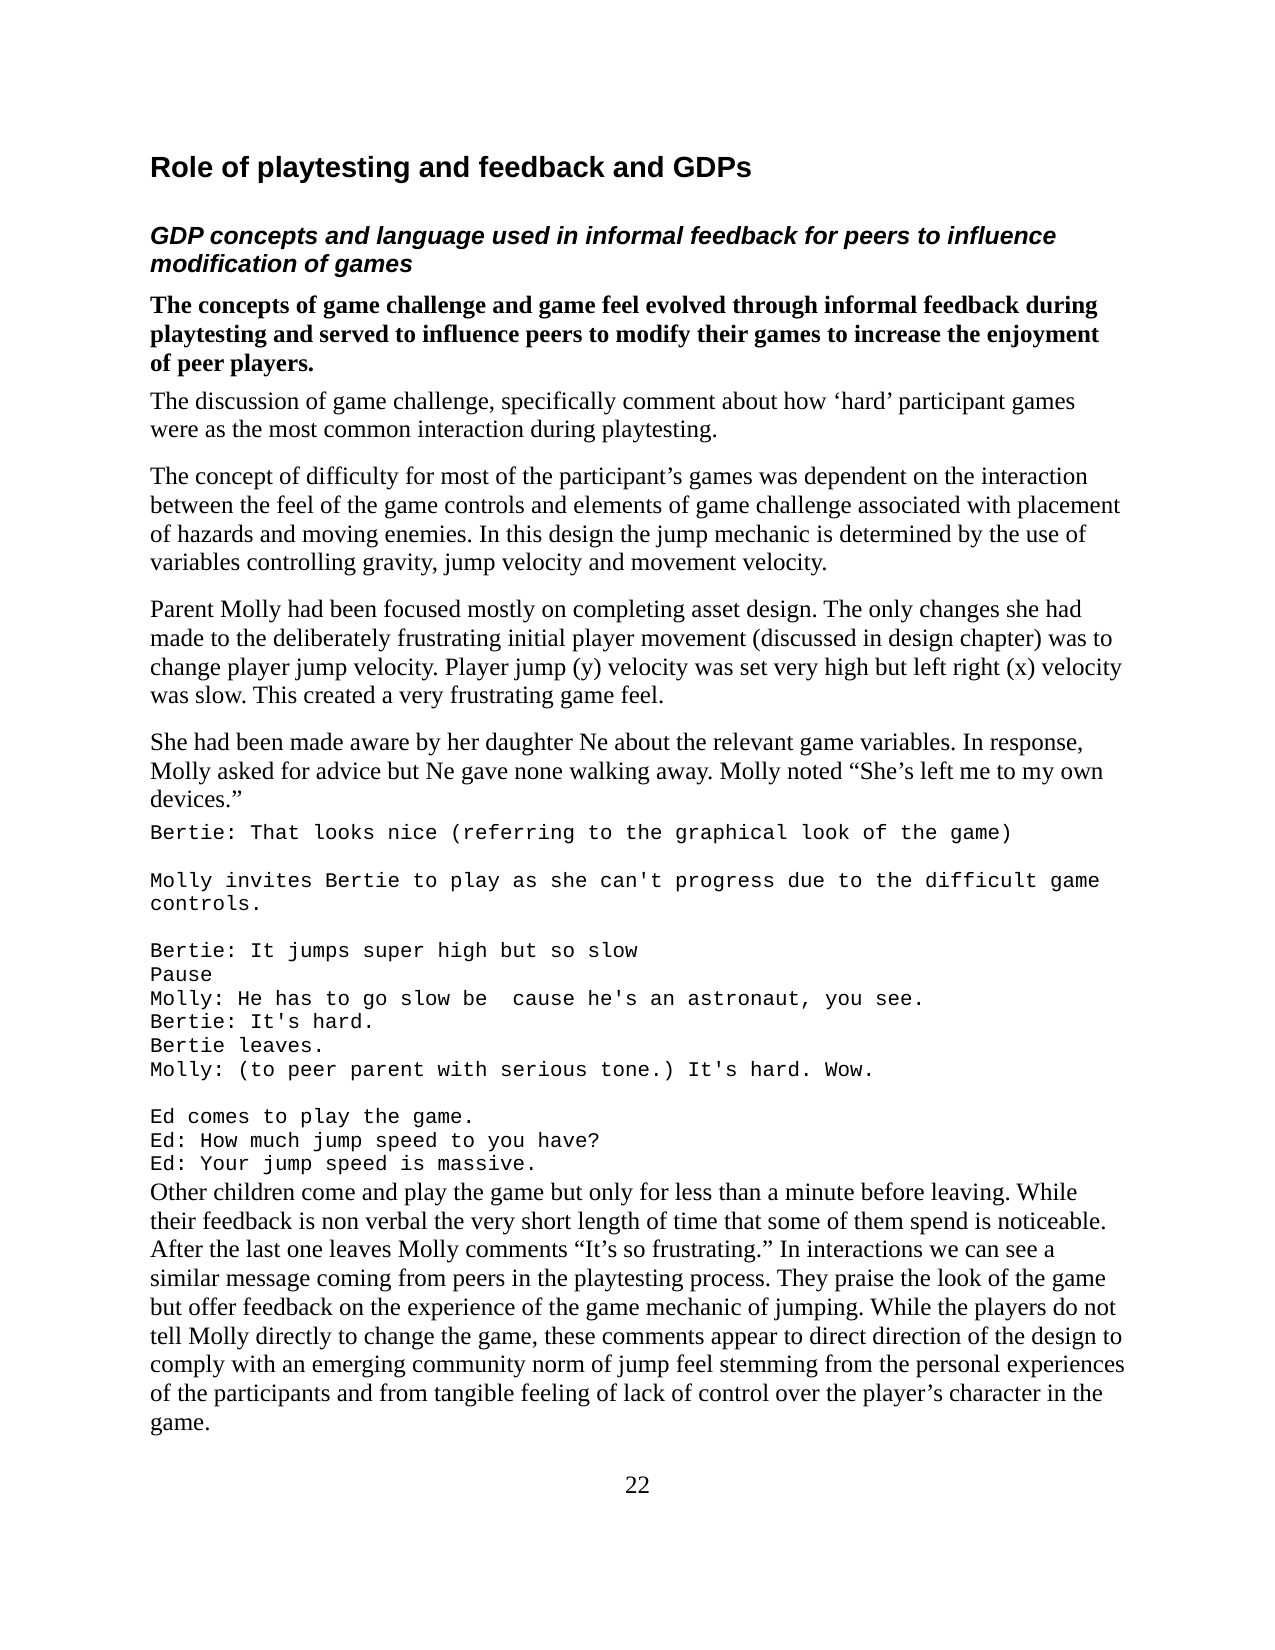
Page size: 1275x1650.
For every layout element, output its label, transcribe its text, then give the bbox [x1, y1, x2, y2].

text Pause [150, 964, 1125, 988]
text Bertie leaves. [150, 1035, 1125, 1059]
text The discussion of game challenge, specifically comment about how ‘hard’ participant games were as the most common interaction during playtesting. [150, 386, 1125, 443]
text Bertie: It jumps super high but so slow [150, 941, 1125, 964]
text Ed: How much jump speed to you have? [150, 1130, 1125, 1153]
text Ed: Your jump speed is massive. [150, 1153, 1125, 1177]
text Molly invites Bertie to play as she can't progress due to the difficult game controls. [150, 869, 1125, 917]
subtitle GDP concepts and language used in informal feedback for peers to influence modification of games [150, 221, 1125, 278]
text Other children come and play the game but only for less than a minute before leaving. While their feedback is non verbal the very short length of time that some of them spend is noticeable. After the last one leaves Molly comments “It’s so frustrating.” In interactions we can see a similar message coming from peers in the playtesting process. They praise the look of the game but offer feedback on the experience of the game mechanic of jumping. While the players do not tell Molly directly to change the game, these comments appear to direct direction of the design to comply with an emerging community norm of jump feel stemming from the personal experiences of the participants and from tangible feeling of lack of control over the player’s character in the game. [150, 1177, 1125, 1436]
text Ed comes to play the game. [150, 1106, 1125, 1130]
text Bertie: It's hard. [150, 1011, 1125, 1035]
text The concepts of game challenge and game feel evolved through informal feedback during playtesting and served to influence peers to modify their games to increase the enjoyment of peer players. [150, 291, 1125, 377]
subtitle Role of playtesting and feedback and GDPs [150, 150, 1125, 183]
text Parent Molly had been focused mostly on completing asset design. The only changes she had made to the deliberately frustrating initial player movement (discussed in design chapter) was to change player jump velocity. Player jump (y) velocity was set very high but left right (x) velocity was slow. This created a very frustrating game feel. [150, 594, 1125, 709]
text The concept of difficulty for most of the participant’s games was dependent on the interaction between the feel of the game controls and elements of game challenge associated with placement of hazards and moving enemies. In this design the jump mechanic is determined by the use of variables controlling gravity, jump velocity and movement velocity. [150, 461, 1125, 576]
text Molly: He has to go slow be cause he's an astronaut, you see. [150, 988, 1125, 1011]
text Bertie: That looks nice (referring to the graphical look of the game) [150, 822, 1125, 846]
text She had been made aware by her daughter Ne about the relevant game variables. In response, Molly asked for advice but Ne gave none walking away. Molly noted “She’s left me to my own devices.” [150, 727, 1125, 813]
text Molly: (to peer parent with serious tone.) It's hard. Wow. [150, 1059, 1125, 1082]
